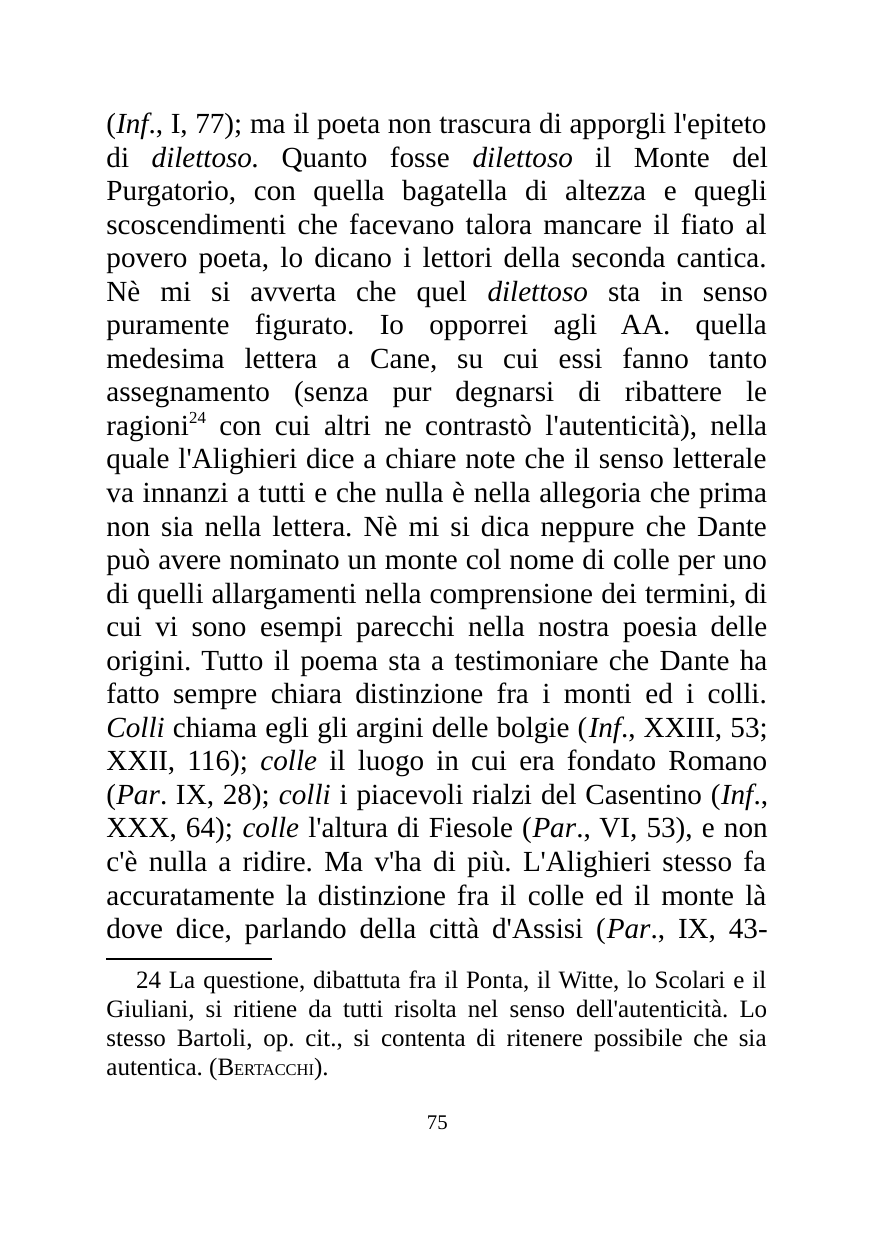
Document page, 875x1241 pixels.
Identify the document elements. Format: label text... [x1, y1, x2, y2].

text (Inf., I, 77); ma il poeta non trascura di apporgli l'epiteto di dilettoso. Quanto fosse dilettoso il Monte del Purgatorio, con quella bagatella di altezza e quegli scoscendimenti che facevano talora mancare il fiato al povero poeta, lo dicano i lettori della seconda cantica. Nè mi si avverta che quel dilettoso sta in senso puramente figurato. Io opporrei agli AA. quella medesima lettera a Cane, su cui essi fanno tanto assegnamento (senza pur degnarsi di ribattere le ragioni con cui altri ne contrastò l'autenticità), nella quale l'Alighieri dice a chiare note che il senso letterale va innanzi a tutti e che nulla è nella allegoria che prima non sia nella lettera. Nè mi si dica neppure che Dante può avere nominato un monte col nome di colle per uno di quelli allargamenti nella comprensione dei termini, di cui vi sono esempi parecchi nella nostra poesia delle origini. Tutto il poema sta a testimoniare che Dante ha fatto sempre chiara distinzione fra i monti ed i colli. Colli chiama egli gli argini delle bolgie (Inf., XXIII, 53; XXII, 116); colle il luogo in cui era fondato Romano (Par. IX, 28); colli i piacevoli rialzi del Casentino (Inf., XXX, 64); colle l'altura di Fiesole (Par., VI, 53), e non c'è nulla a ridire. Ma v'ha di più. L'Alighieri stesso fa accuratamente la distinzione fra il colle ed il monte là dove dice, parlando della città d'Assisi (Par., IX, 43- [106, 106, 768, 945]
text La questione, dibattuta fra il Ponta, il Witte, lo Scolari e il Giuliani, si ritiene da tutti risolta nel senso dell'autenticità. Lo stesso Bartoli, op. cit., si contenta di ritenere possibile che sia autentica. (Bertacchi). [106, 965, 768, 1080]
